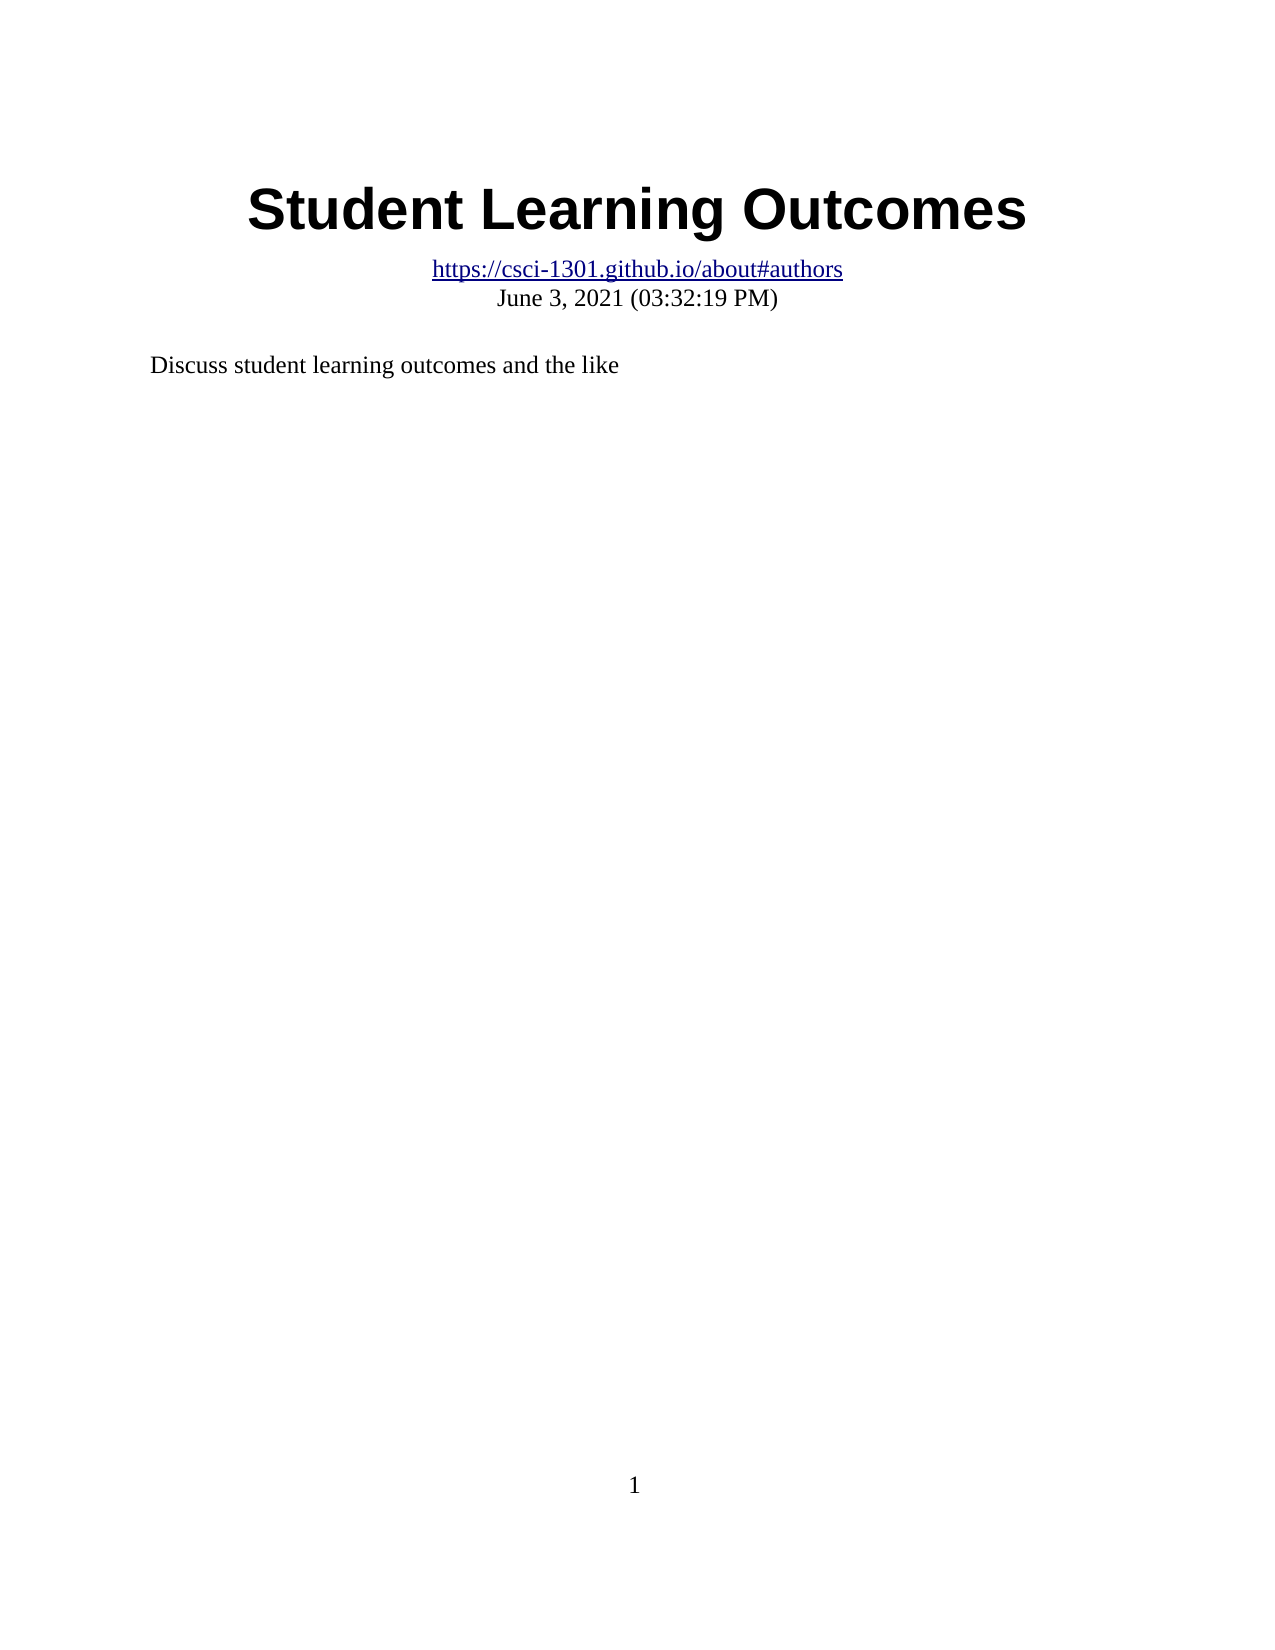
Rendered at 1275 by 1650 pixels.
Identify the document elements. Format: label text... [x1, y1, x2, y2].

text https://csci-1301.github.io/about#authors [150, 254, 1125, 283]
text June 3, 2021 (03:32:19 PM) [150, 283, 1125, 312]
text Discuss student learning outcomes and the like [150, 350, 1125, 378]
title Student Learning Outcomes [150, 175, 1125, 242]
